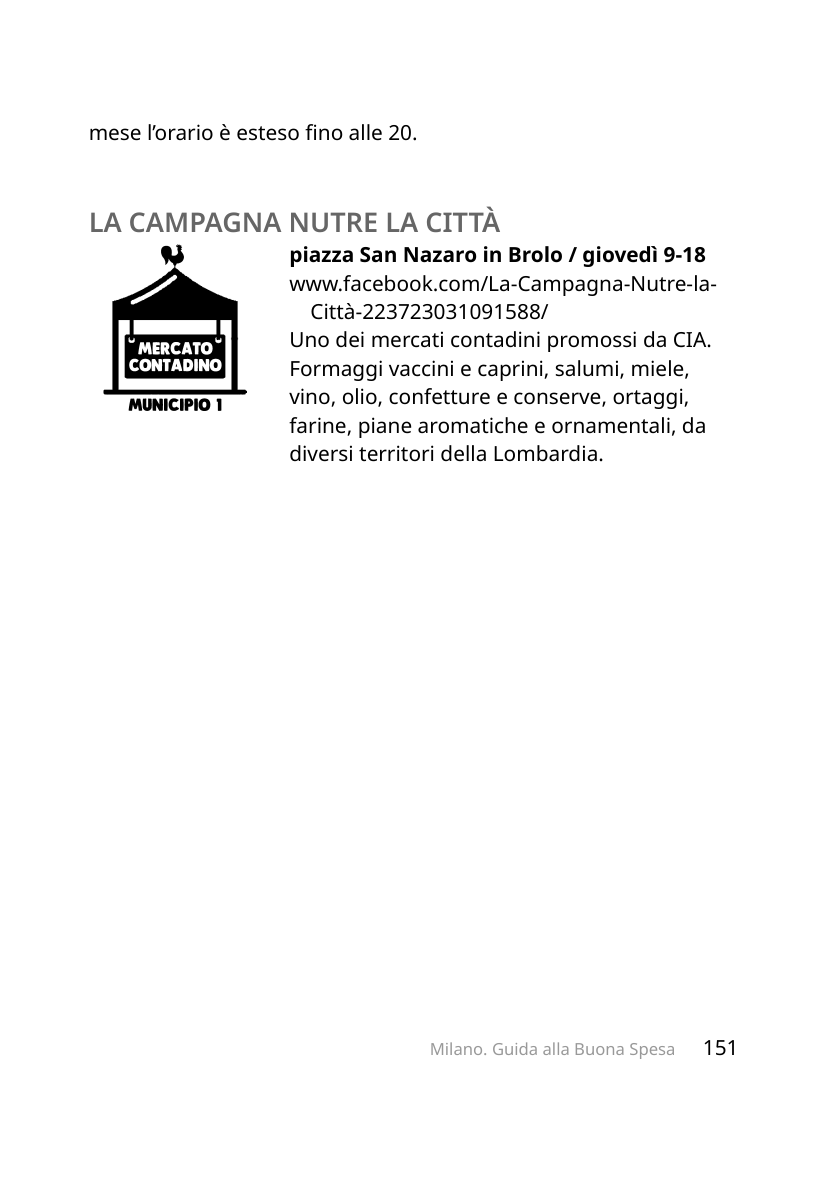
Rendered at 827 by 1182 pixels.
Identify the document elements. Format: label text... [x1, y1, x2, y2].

picture [88, 240, 266, 418]
title La Campagna nutre la Città [88, 203, 738, 240]
text Uno dei mercati contadini promossi da CIA. Formaggi vaccini e caprini, salumi, miele, vino, olio, confetture e conserve, ortaggi, farine, piane aromatiche e ornamentali, da diversi territori della Lombardia. [88, 326, 738, 468]
text mese l’orario è esteso fino alle 20. [88, 118, 738, 147]
text www.facebook.com/La-Campagna-Nutre-la- [266, 269, 738, 297]
text Città-223723031091588/ [266, 297, 738, 326]
text piazza San Nazaro in Brolo / giovedì 9-18 [266, 240, 738, 269]
